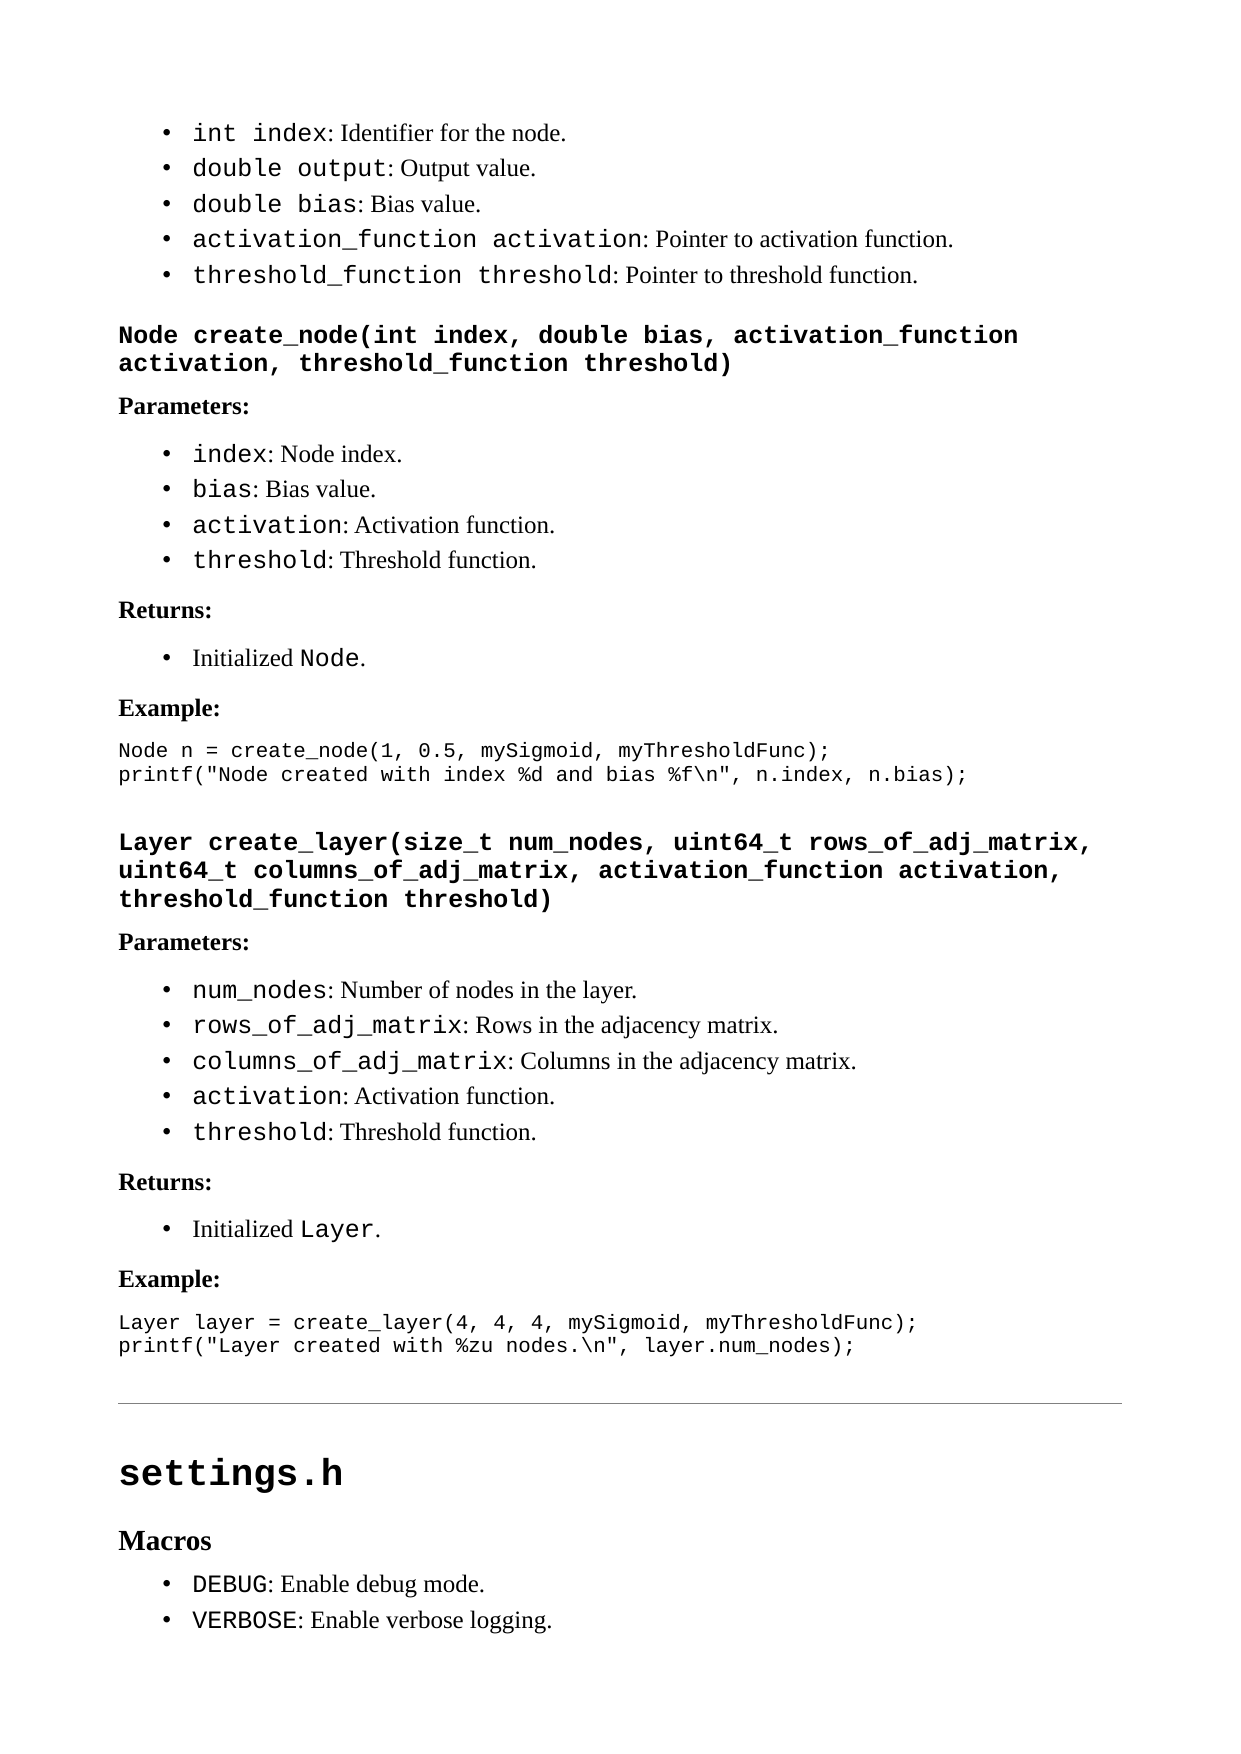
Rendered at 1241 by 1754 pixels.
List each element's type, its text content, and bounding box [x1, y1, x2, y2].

list activation: Activation function. [162, 510, 1122, 541]
list threshold_function threshold: Pointer to threshold function. [162, 260, 1122, 291]
list VERBOSE: Enable verbose logging. [162, 1605, 1122, 1636]
text Returns: [118, 1167, 1122, 1195]
list int index: Identifier for the node. [162, 118, 1122, 149]
list bias: Bias value. [162, 474, 1122, 505]
list rows_of_adj_matrix: Rows in the adjacency matrix. [162, 1010, 1122, 1041]
list Initialized Layer. [162, 1214, 1122, 1245]
text Example: [118, 1264, 1122, 1293]
list activation: Activation function. [162, 1081, 1122, 1112]
subtitle settings.h [118, 1454, 1122, 1496]
list DEBUG: Enable debug mode. [162, 1569, 1122, 1600]
list threshold: Threshold function. [162, 1117, 1122, 1147]
text Parameters: [118, 927, 1122, 956]
text printf("Layer created with %zu nodes.\n", layer.num_nodes); [118, 1335, 1122, 1359]
text Layer layer = create_layer(4, 4, 4, mySigmoid, myThresholdFunc); [118, 1312, 1122, 1335]
text Parameters: [118, 391, 1122, 420]
list Initialized Node. [162, 643, 1122, 674]
list num_nodes: Number of nodes in the layer. [162, 975, 1122, 1006]
text Returns: [118, 595, 1122, 624]
subtitle Layer create_layer(size_t num_nodes, uint64_t rows_of_adj_matrix, uint64_t columns_of_adj_matrix, activation_function activation, threshold_function threshold) [118, 830, 1122, 915]
subtitle Macros [118, 1523, 1122, 1557]
text Example: [118, 693, 1122, 722]
subtitle Node create_node(int index, double bias, activation_function activation, threshold_function threshold) [118, 322, 1122, 379]
list activation_function activation: Pointer to activation function. [162, 224, 1122, 255]
list double bias: Bias value. [162, 189, 1122, 220]
text printf("Node created with index %d and bias %f\n", n.index, n.bias); [118, 764, 1122, 788]
list columns_of_adj_matrix: Columns in the adjacency matrix. [162, 1046, 1122, 1077]
text Node n = create_node(1, 0.5, mySigmoid, myThresholdFunc); [118, 741, 1122, 764]
list threshold: Threshold function. [162, 545, 1122, 576]
list double output: Output value. [162, 153, 1122, 184]
list index: Node index. [162, 439, 1122, 470]
